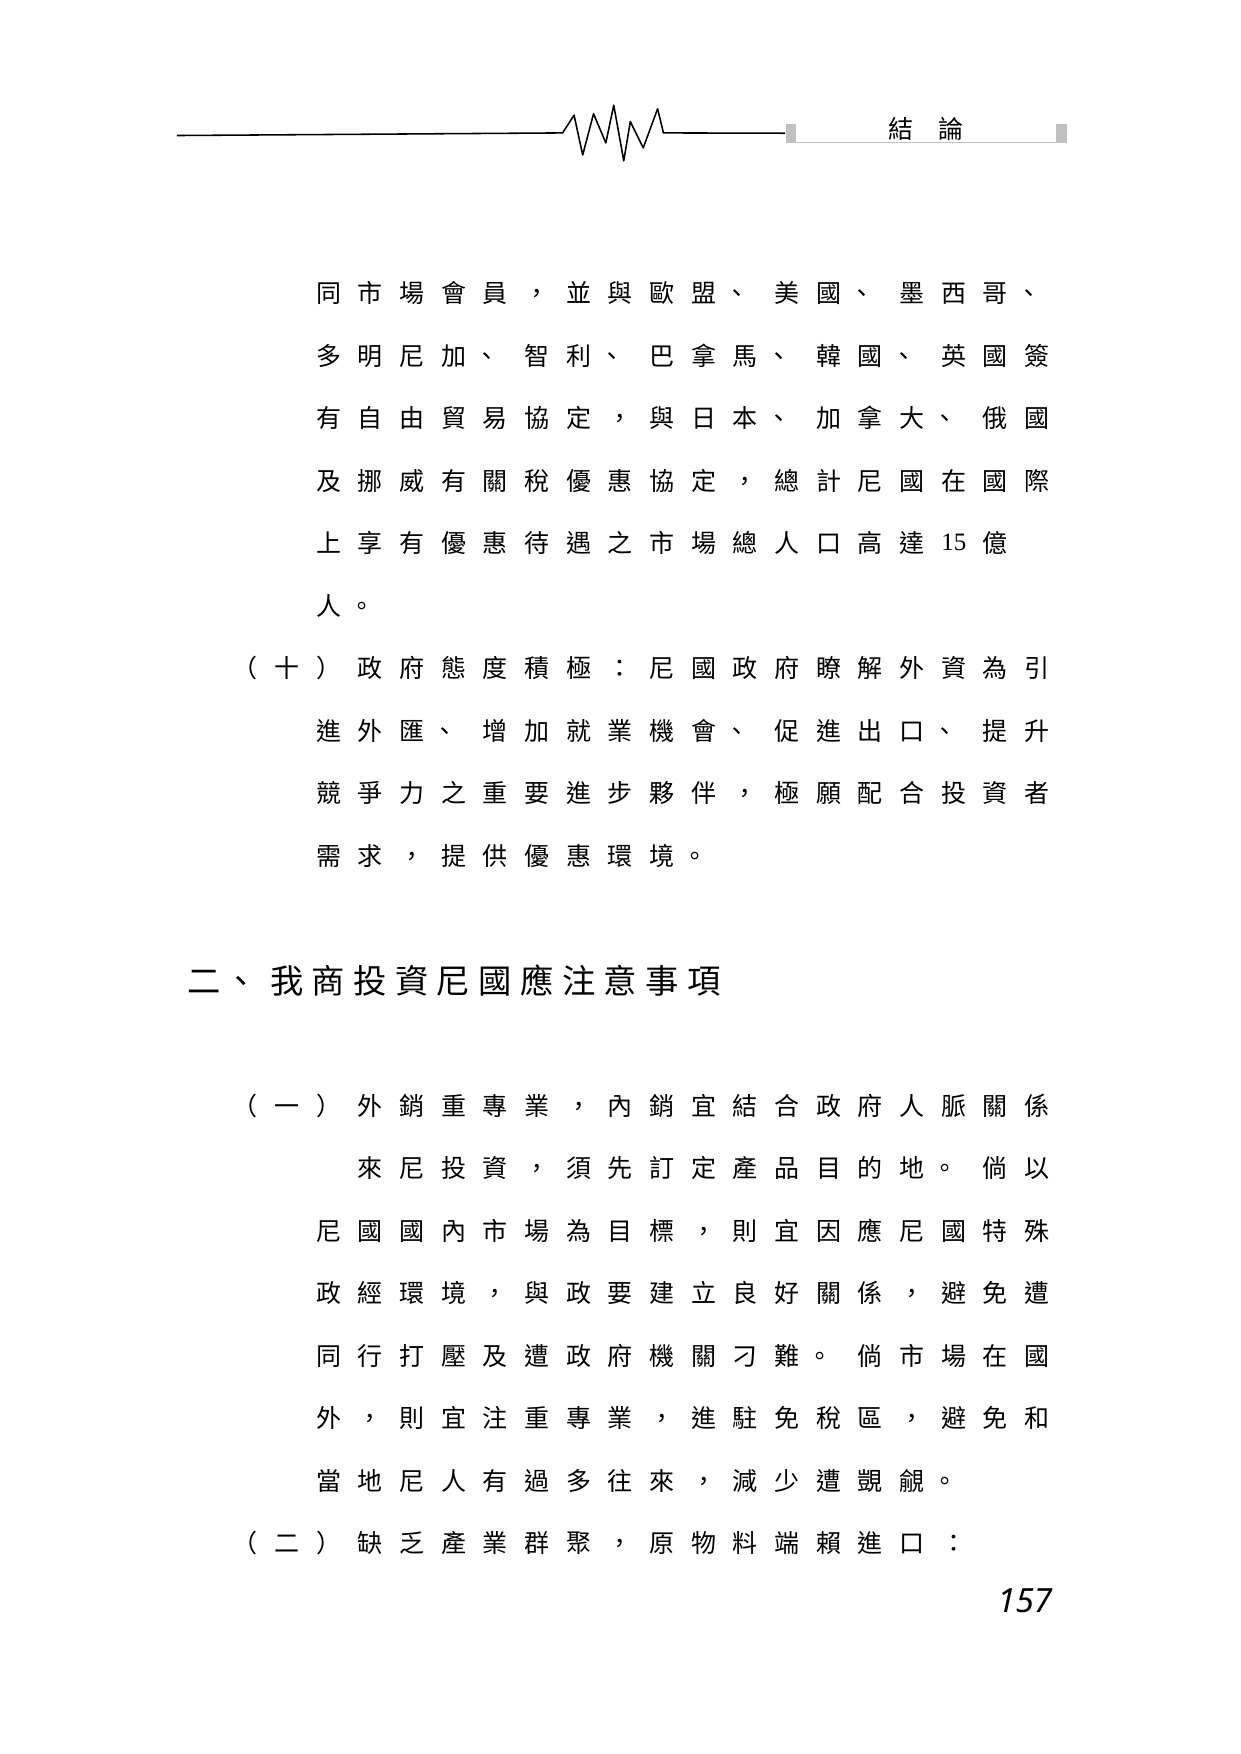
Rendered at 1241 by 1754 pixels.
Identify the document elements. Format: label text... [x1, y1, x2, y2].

text 同市場會員，並與歐盟、美國、墨西哥、多明尼加、智利、巴拿馬、韓國、英國簽有自由貿易協定，與日本、加拿大、俄國及挪威有關稅優惠協定，總計尼國在國際上享有優惠待遇之市場總人口高達15億人。 [207, 250, 1058, 625]
text 二、我商投資尼國應注意事項 [183, 938, 1058, 1000]
text （十）政府態度積極：尼國政府瞭解外資為引進外匯、增加就業機會、促進出口、提升競爭力之重要進步夥伴，極願配合投資者需求，提供優惠環境。 [207, 625, 1058, 875]
text （一）外銷重專業，內銷宜結合政府人脈關係 [207, 1063, 1058, 1125]
text （二）缺乏產業群聚，原物料端賴進口： [207, 1500, 1058, 1563]
text 來尼投資，須先訂定產品目的地。倘以尼國國內市場為目標，則宜因應尼國特殊政經環境，與政要建立良好關係，避免遭同行打壓及遭政府機關刁難。倘市場在國外，則宜注重專業，進駐免稅區，避免和當地尼人有過多往來，減少遭覬覦。 [281, 1125, 1058, 1500]
